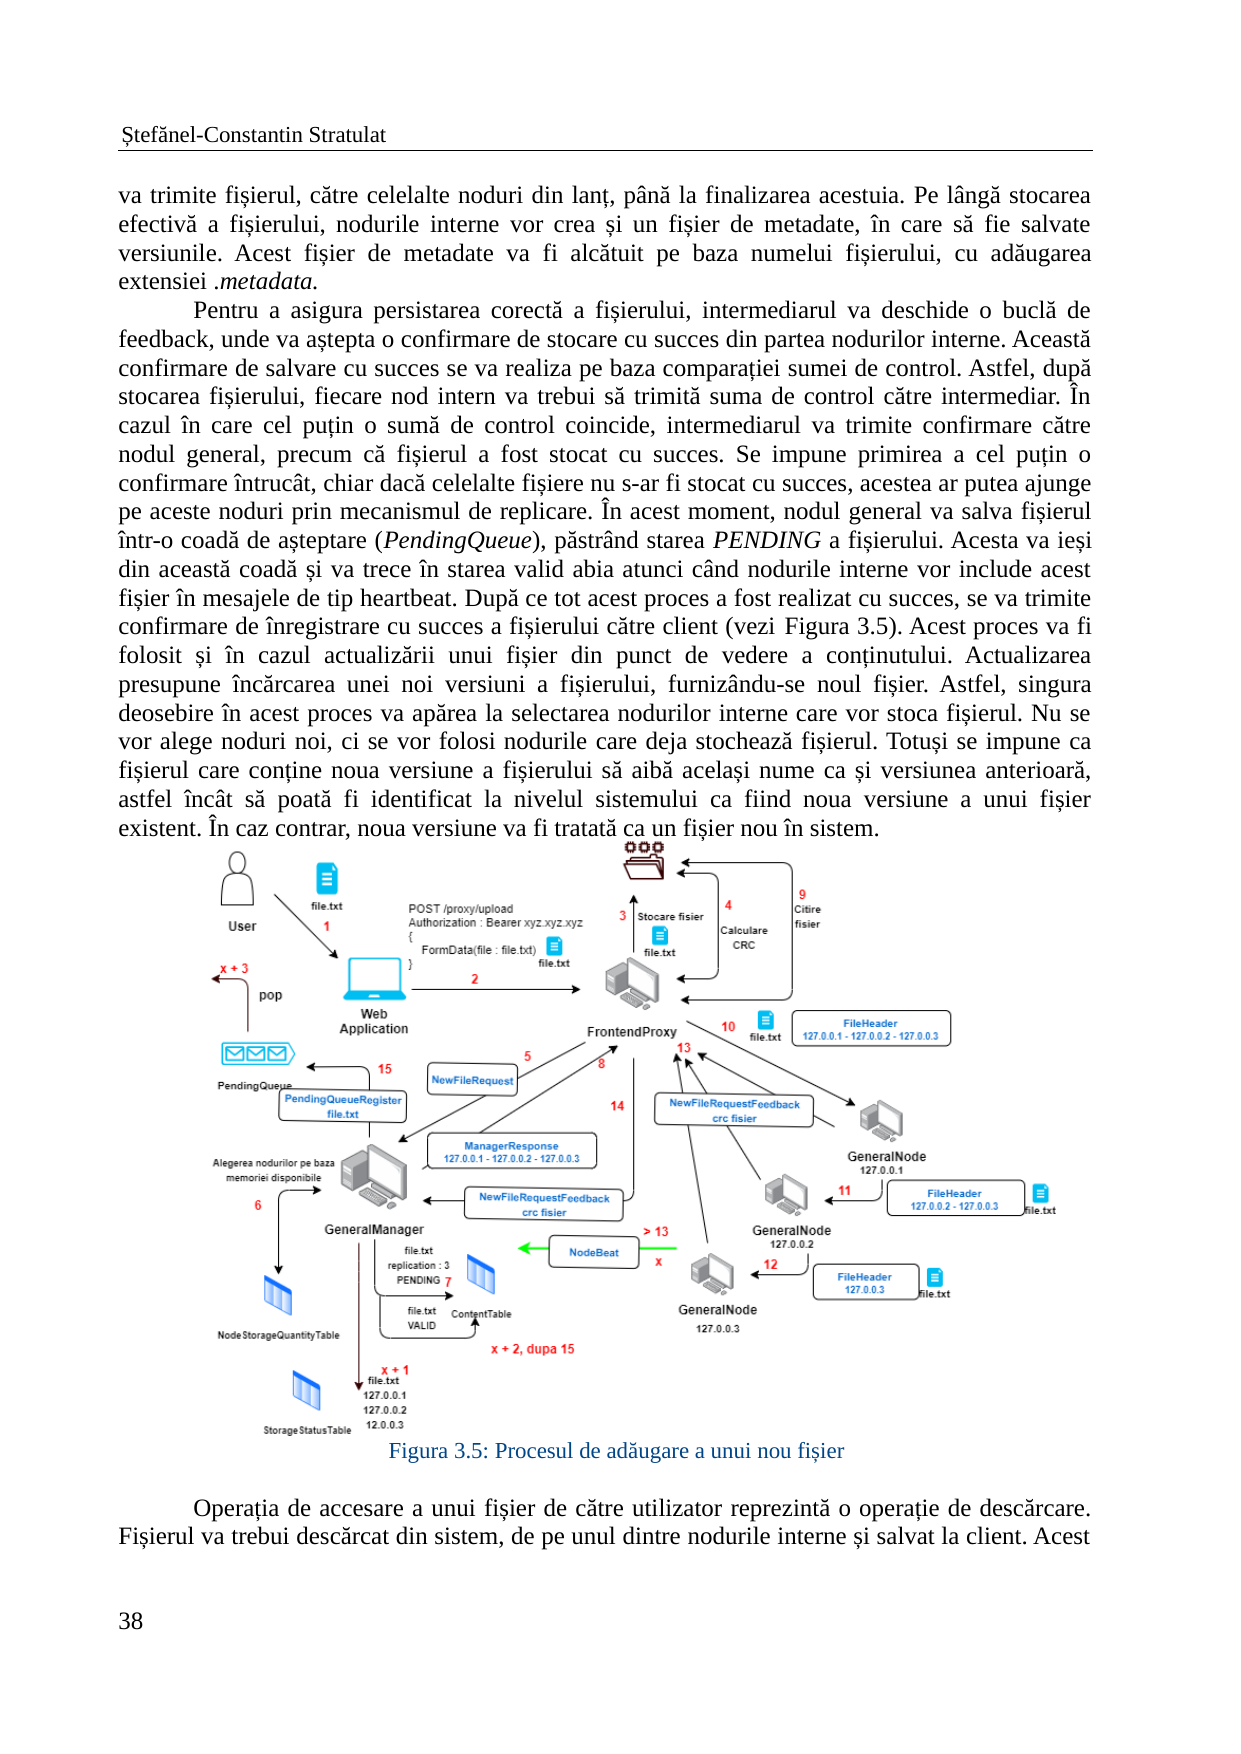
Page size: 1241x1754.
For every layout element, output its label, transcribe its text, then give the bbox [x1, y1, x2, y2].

text Figura 3.5: Procesul de adăugare a unui nou fișier [190, 1438, 1043, 1464]
text va trimite fișierul, către celelalte noduri din lanț, până la finalizarea acestuia. Pe lângă stocarea efectivă a fișierului, nodurile interne vor crea și un fișier de metadate, în care să fie salvate versiunile. Acest fișier de metadate va fi alcătuit pe baza numelui fișierului, cu adăugarea extensiei .metadata. [118, 180, 1093, 295]
text Operația de accesare a unui fișier de către utilizator reprezintă o operație de descărcare. Fișierul va trebui descărcat din sistem, de pe unul dintre nodurile interne și salvat la client. Acest [118, 1493, 1093, 1550]
text Pentru a asigura persistarea corectă a fișierului, intermediarul va deschide o buclă de feedback, unde va aștepta o confirmare de stocare cu succes din partea nodurilor interne. Această confirmare de salvare cu succes se va realiza pe baza comparației sumei de control. Astfel, după stocarea fișierului, fiecare nod intern va trebui să trimită suma de control către intermediar. În cazul în care cel puțin o sumă de control coincide, intermediarul va trimite confirmare către nodul general, precum că fișierul a fost stocat cu succes. Se impune primirea a cel puțin o confirmare întrucât, chiar dacă celelalte fișiere nu s-ar fi stocat cu succes, acestea ar putea ajunge pe aceste noduri prin mecanismul de replicare. În acest moment, nodul general va salva fișierul într-o coadă de așteptare (PendingQueue), păstrând starea PENDING a fișierului. Acesta va ieși din această coadă și va trece în starea valid abia atunci când nodurile interne vor include acest fișier în mesajele de tip heartbeat. După ce tot acest proces a fost realizat cu succes, se va trimite confirmare de înregistrare cu succes a fișierului către client (vezi Figura 3.5). Acest proces va fi folosit și în cazul actualizării unui fișier din punct de vedere a conținutului. Actualizarea presupune încărcarea unei noi versiuni a fișierului, furnizându-se noul fișier. Astfel, singura deosebire în acest proces va apărea la selectarea nodurilor interne care vor stoca fișierul. Nu se vor alege noduri noi, ci se vor folosi nodurile care deja stochează fișierul. Totuși se impune ca fișierul care conține noua versiune a fișierului să aibă același nume ca și versiunea anterioară, astfel încât să poată fi identificat la nivelul sistemului ca fiind noua versiune a unui fișier existent. În caz contrar, noua versiune va fi tratată ca un fișier nou în sistem. [118, 295, 1093, 841]
picture [203, 841, 1057, 1438]
